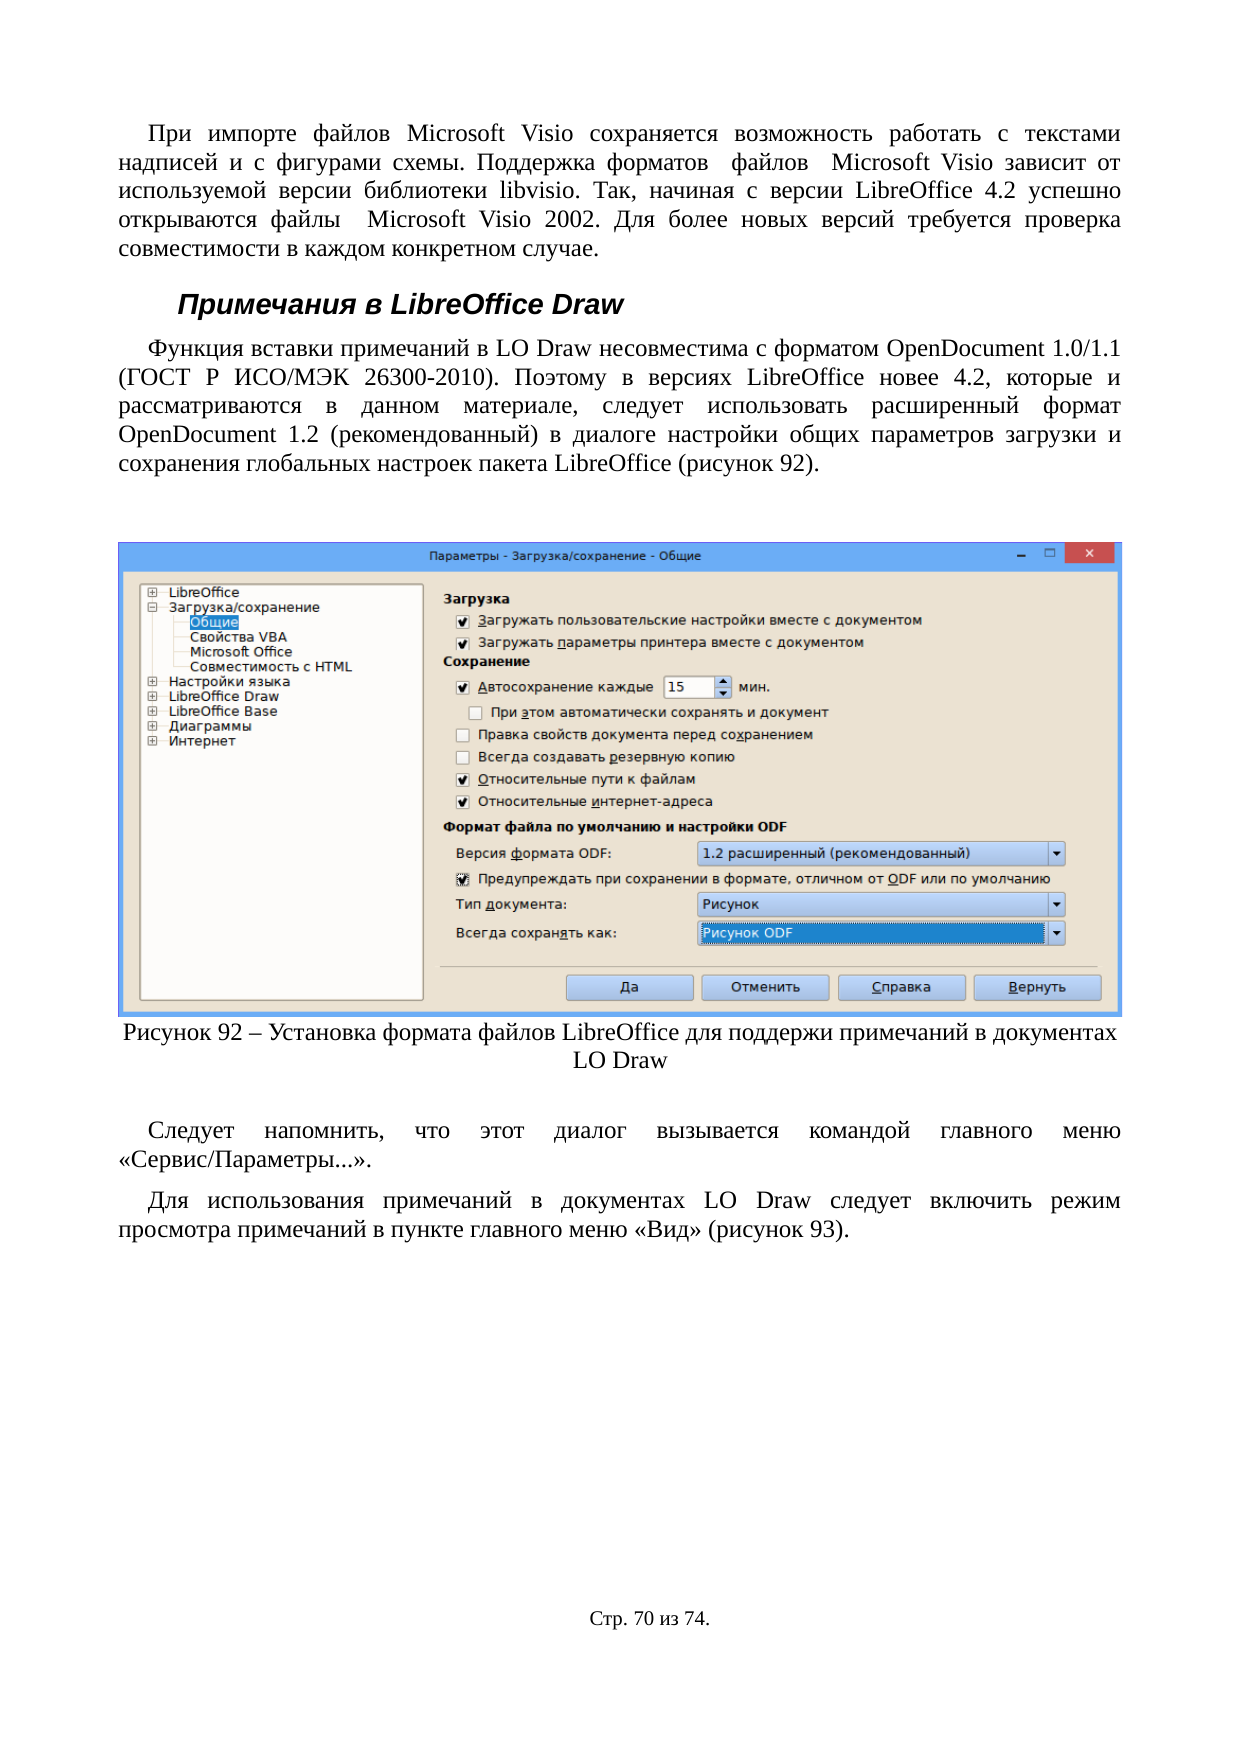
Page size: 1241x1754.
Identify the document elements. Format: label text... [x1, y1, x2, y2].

text Функция вставки примечаний в LO Draw несовместима с форматом OpenDocument 1.0/1.1 (ГОСТ Р ИСО/МЭК 26300-2010). Поэтому в версиях LibreOffice новее 4.2, которые и рассматриваются в данном материале, следует использовать расширенный формат OpenDocument 1.2 (рекомендованный) в диалоге настройки общих параметров загрузки и сохранения глобальных настроек пакета LibreOffice (рисунок 92). [118, 333, 1122, 477]
subtitle Примечания в LibreOffice Draw [118, 287, 1122, 320]
text Для использования примечаний в документах LO Draw следует включить режим просмотра примечаний в пункте главного меню «Вид» (рисунок 93). [118, 1186, 1122, 1243]
text При импорте файлов Microsoft Visio сохраняется возможность работать с текстами надписей и с фигурами схемы. Поддержка форматов файлов Microsoft Visio зависит от используемой версии библиотеки libvisio. Так, начиная с версии LibreOffice 4.2 успешно открываются файлы Microsoft Visio 2002. Для более новых версий требуется проверка совместимости в каждом конкретном случае. [118, 118, 1122, 262]
text Рисунок 92 – Установка формата файлов LibreOffice для поддержи примечаний в документах LO Draw [118, 1017, 1122, 1074]
text Следует напомнить, что этот диалог вызывается командой главного меню «Сервис/Параметры...». [118, 1116, 1122, 1173]
picture [118, 542, 1123, 1017]
